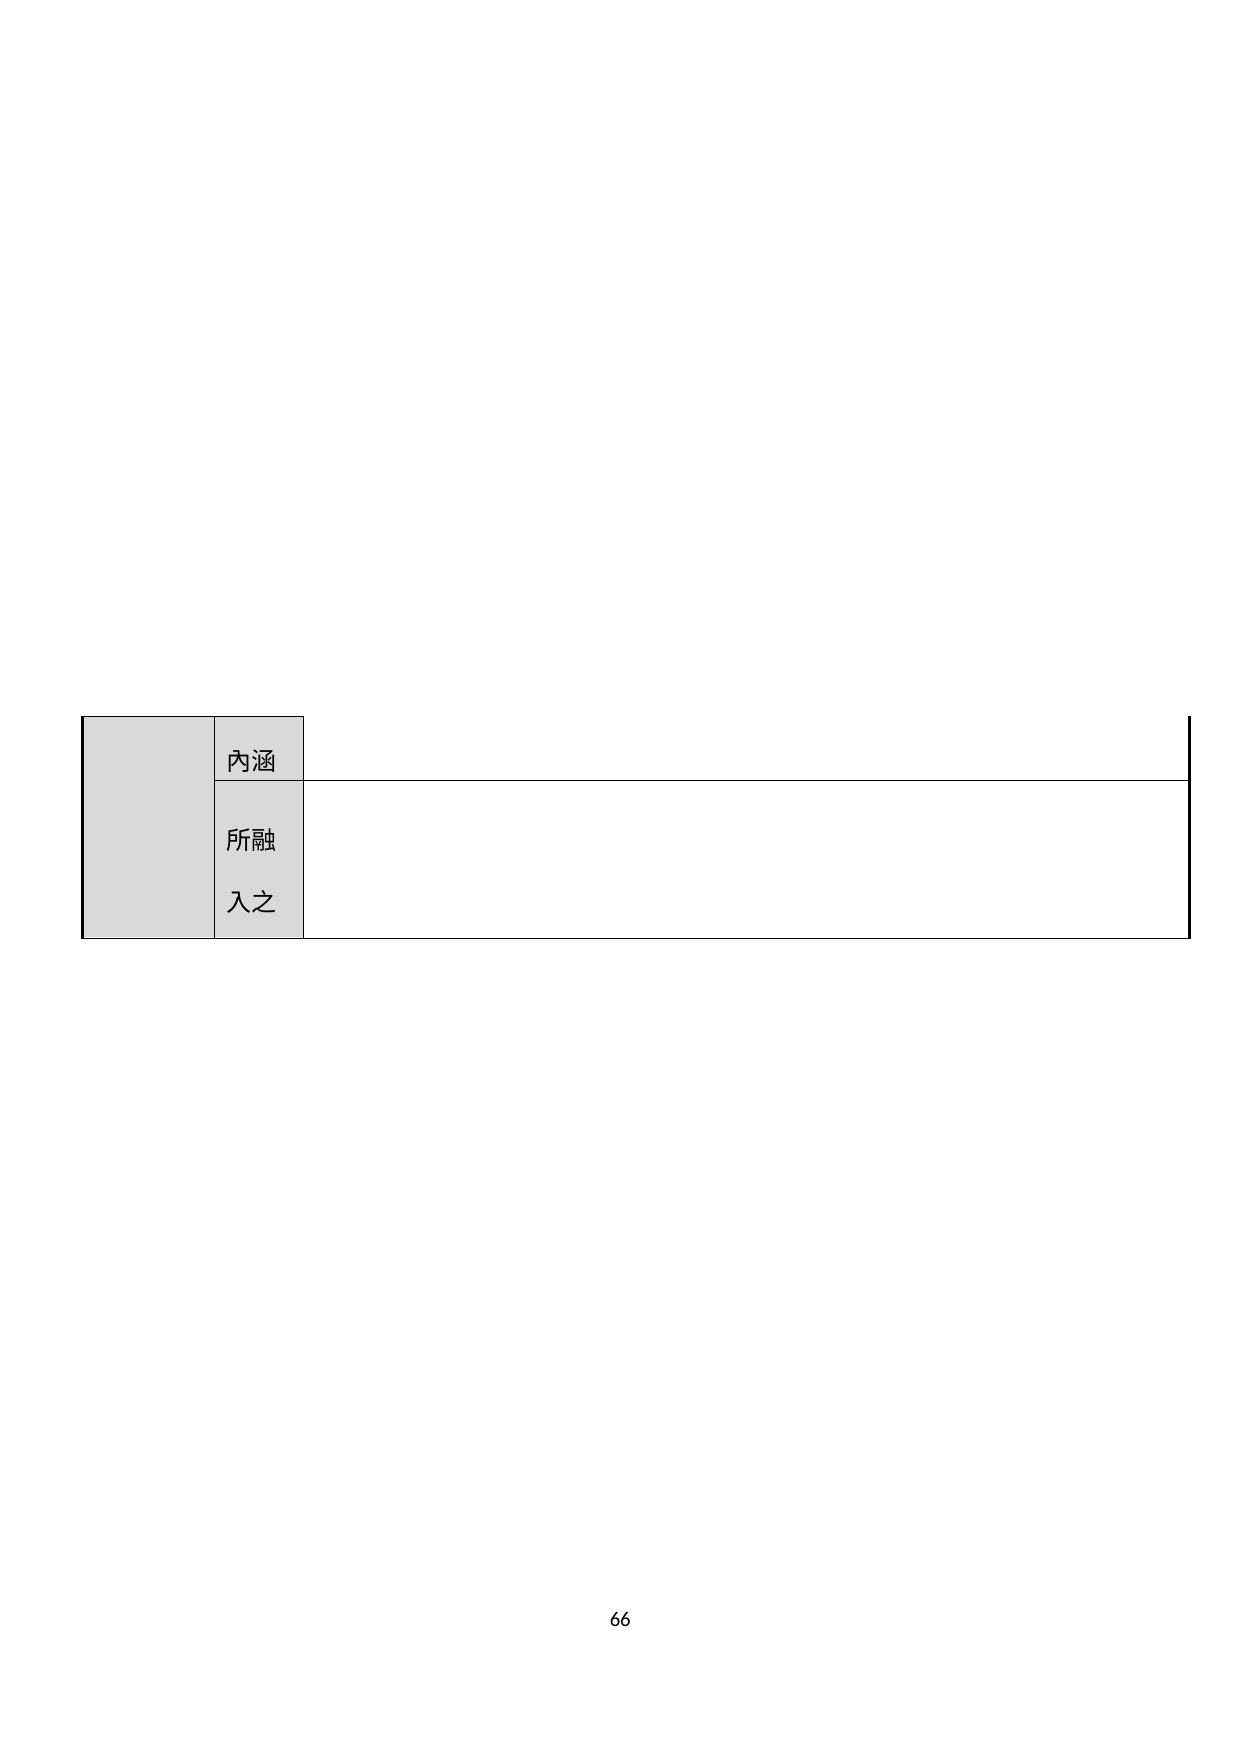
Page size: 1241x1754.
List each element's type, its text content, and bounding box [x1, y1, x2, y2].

table_cell [304, 781, 1188, 937]
table_cell [304, 718, 1188, 780]
table_cell 內涵 [215, 717, 303, 780]
table_header [84, 717, 214, 937]
table_cell 所融入之 [215, 781, 303, 937]
